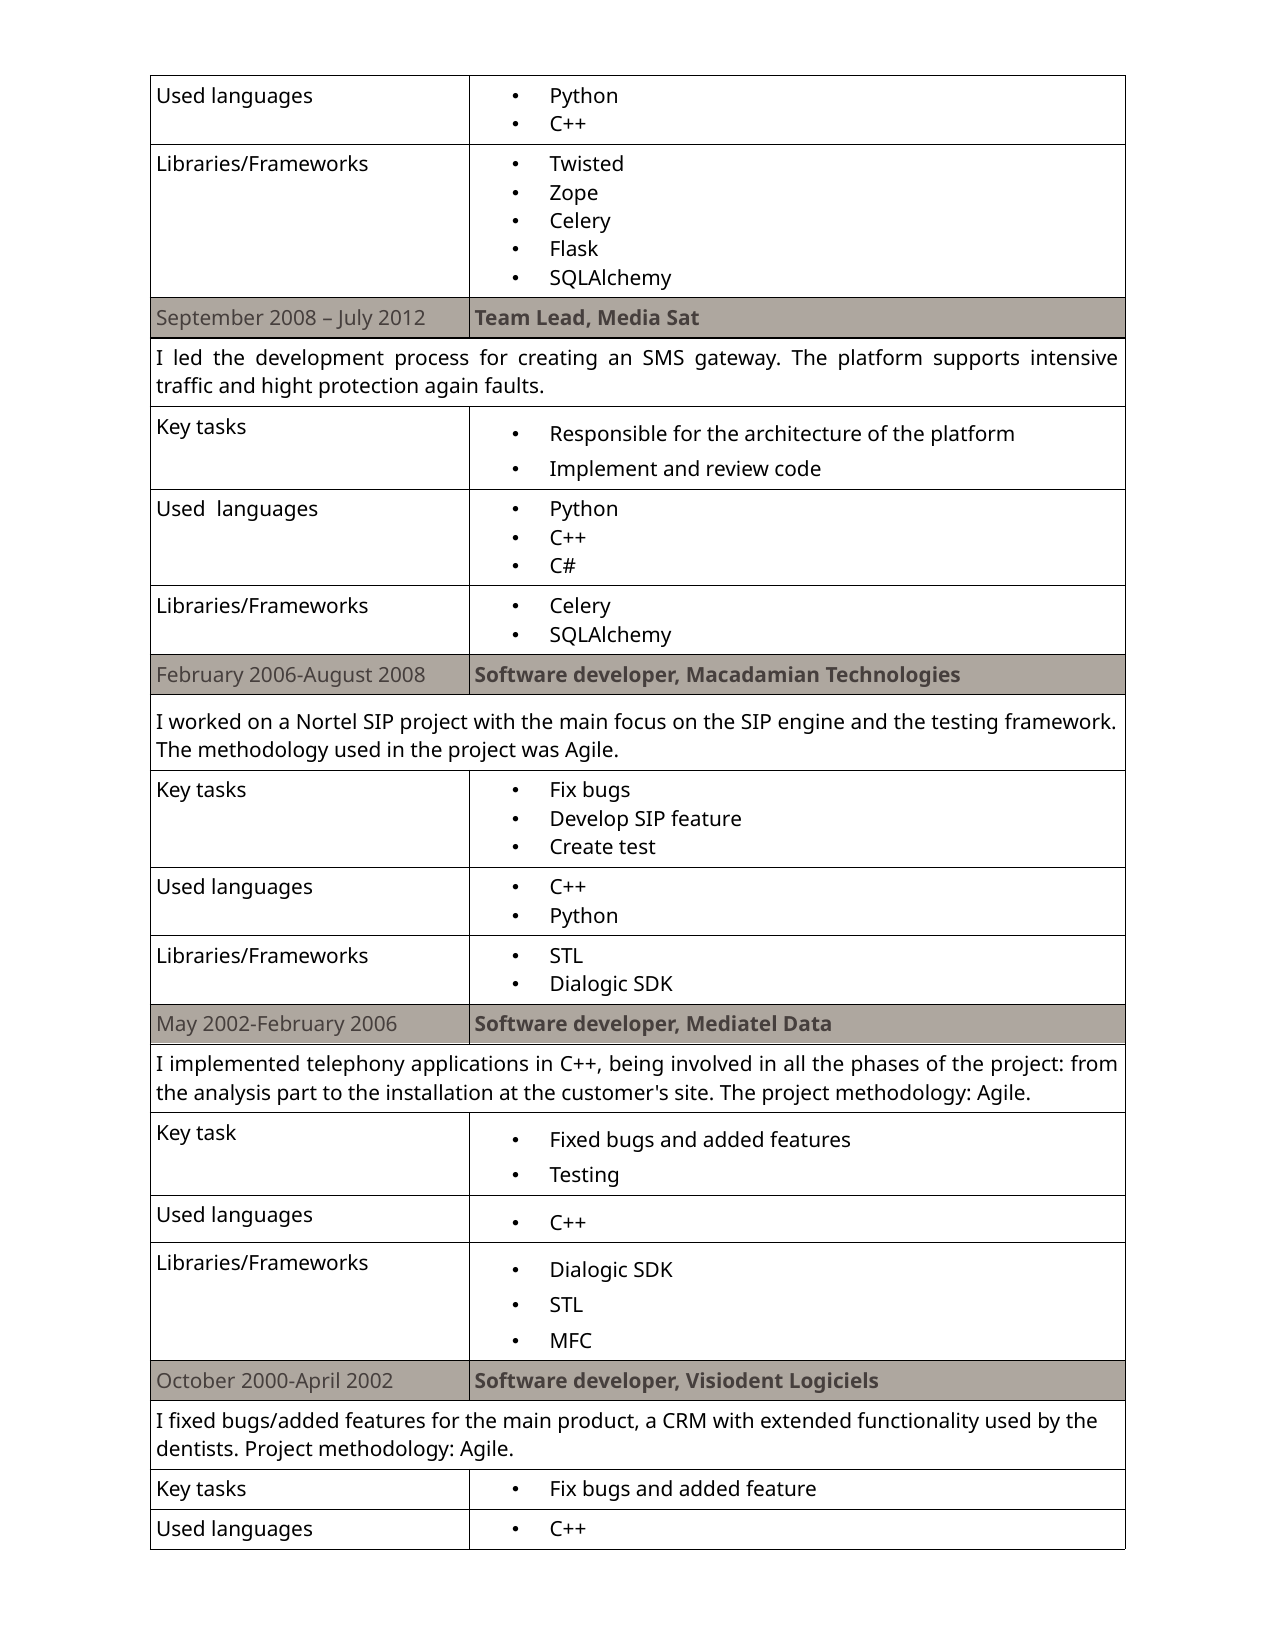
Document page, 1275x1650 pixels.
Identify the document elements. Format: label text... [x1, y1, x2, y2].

table_cell Used languages [151, 868, 469, 935]
table_cell Used languages [151, 1196, 469, 1242]
table_header Key tasks [151, 407, 469, 488]
table_header Software developer, Mediatel Data [470, 1005, 1125, 1043]
table_header Software developer, Visiodent Logiciels [470, 1361, 1125, 1400]
table_cell Dialogic SDK STL MFC [470, 1243, 1125, 1360]
table_header I worked on a Nortel SIP project with the main focus on the SIP engine and the testing framework. The methodology used in the project was Agile. [151, 695, 1125, 769]
table_cell Used languages [151, 1510, 469, 1549]
table_header Software developer, Macadamian Technologies [470, 655, 1125, 694]
table_header February 2006-August 2008 [151, 655, 469, 694]
table_cell Used languages [151, 76, 469, 143]
table_cell Twisted Zope Celery Flask SQLAlchemy [470, 145, 1125, 297]
table_cell C++ [470, 1510, 1125, 1549]
table_header Responsible for the architecture of the platform Implement and review code [470, 407, 1125, 488]
table_cell C++ Python [470, 868, 1125, 935]
table_cell Python C++ [470, 76, 1125, 143]
table_header Key tasks [151, 771, 469, 867]
table_header Fixed bugs and added features Testing [470, 1113, 1125, 1195]
table_cell Libraries/Frameworks [151, 145, 469, 297]
table_header Team Lead, Media Sat [470, 298, 1125, 337]
table_cell Libraries/Frameworks [151, 586, 469, 654]
table_header Fix bugs and added feature [470, 1470, 1125, 1509]
table_header Fix bugs Develop SIP feature Create test [470, 771, 1125, 867]
table_header I fixed bugs/added features for the main product, a CRM with extended functionality used by the dentists. Project methodology: Agile. [151, 1401, 1125, 1469]
table_header Key task [151, 1113, 469, 1195]
table_cell Libraries/Frameworks [151, 936, 469, 1003]
table_cell C++ [470, 1196, 1125, 1242]
table_cell Libraries/Frameworks [151, 1243, 469, 1360]
table_cell STL Dialogic SDK [470, 936, 1125, 1003]
table_header Key tasks [151, 1470, 469, 1509]
table_cell Python C++ C# [470, 490, 1125, 585]
table_header I led the development process for creating an SMS gateway. The platform supports intensive traffic and hight protection again faults. [151, 339, 1125, 406]
table_cell Used languages [151, 490, 469, 585]
table_header October 2000-April 2002 [151, 1361, 469, 1400]
table_header I implemented telephony applications in C++, being involved in all the phases of the project: from the analysis part to the installation at the customer's site. The project methodology: Agile. [151, 1045, 1125, 1112]
table_header May 2002-February 2006 [151, 1005, 469, 1043]
table_cell Celery SQLAlchemy [470, 586, 1125, 654]
table_header September 2008 – July 2012 [151, 298, 469, 337]
